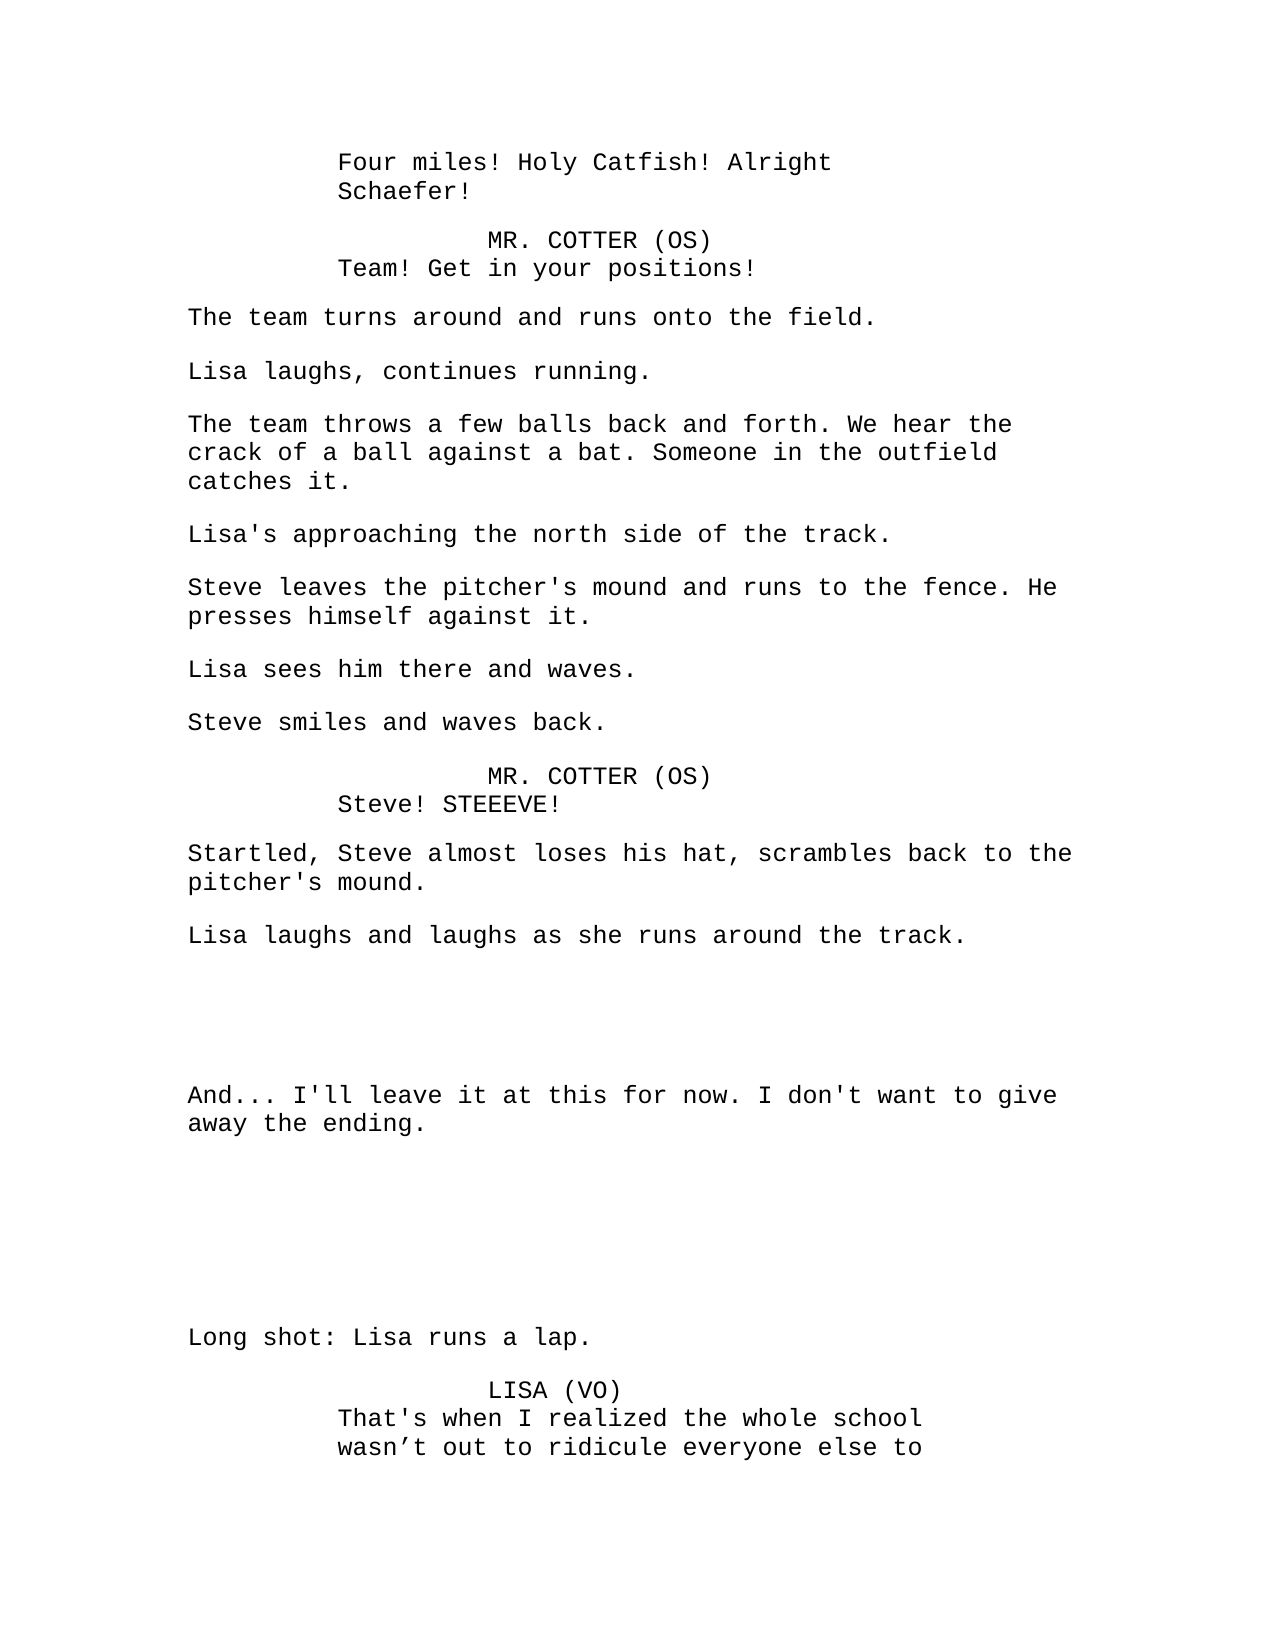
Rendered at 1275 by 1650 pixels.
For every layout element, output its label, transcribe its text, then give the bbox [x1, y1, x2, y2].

text Lisa laughs and laughs as she runs around the track. [187, 922, 1087, 951]
text Four miles! Holy Catfish! Alright Schaefer! [337, 150, 937, 207]
text Steve! STEEEVE! [337, 792, 937, 820]
text Lisa sees him there and waves. [187, 657, 1087, 685]
text Long shot: Lisa runs a lap. [187, 1324, 1087, 1352]
text LISA (VO) [187, 1377, 1087, 1406]
text That's when I realized the whole school wasn’t out to ridicule everyone else to [337, 1406, 937, 1462]
text Steve leaves the pitcher's mound and runs to the fence. He presses himself against it. [187, 575, 1087, 632]
text Lisa laughs, continues running. [187, 358, 1087, 387]
text Lisa's approaching the north side of the track. [187, 522, 1087, 550]
text Startled, Steve almost loses his hat, scrambles back to the pitcher's mound. [187, 841, 1087, 897]
text Steve smiles and waves back. [187, 710, 1087, 738]
text MR. COTTER (OS) [187, 763, 1087, 792]
text MR. COTTER (OS) [187, 227, 1087, 256]
text The team turns around and runs onto the field. [187, 305, 1087, 333]
text The team throws a few balls back and forth. We hear the crack of a ball against a bat. Someone in the outfield catches it. [187, 412, 1087, 497]
text And... I'll leave it at this for now. I don't want to give away the ending. [187, 1082, 1087, 1139]
text Team! Get in your positions! [337, 256, 937, 284]
